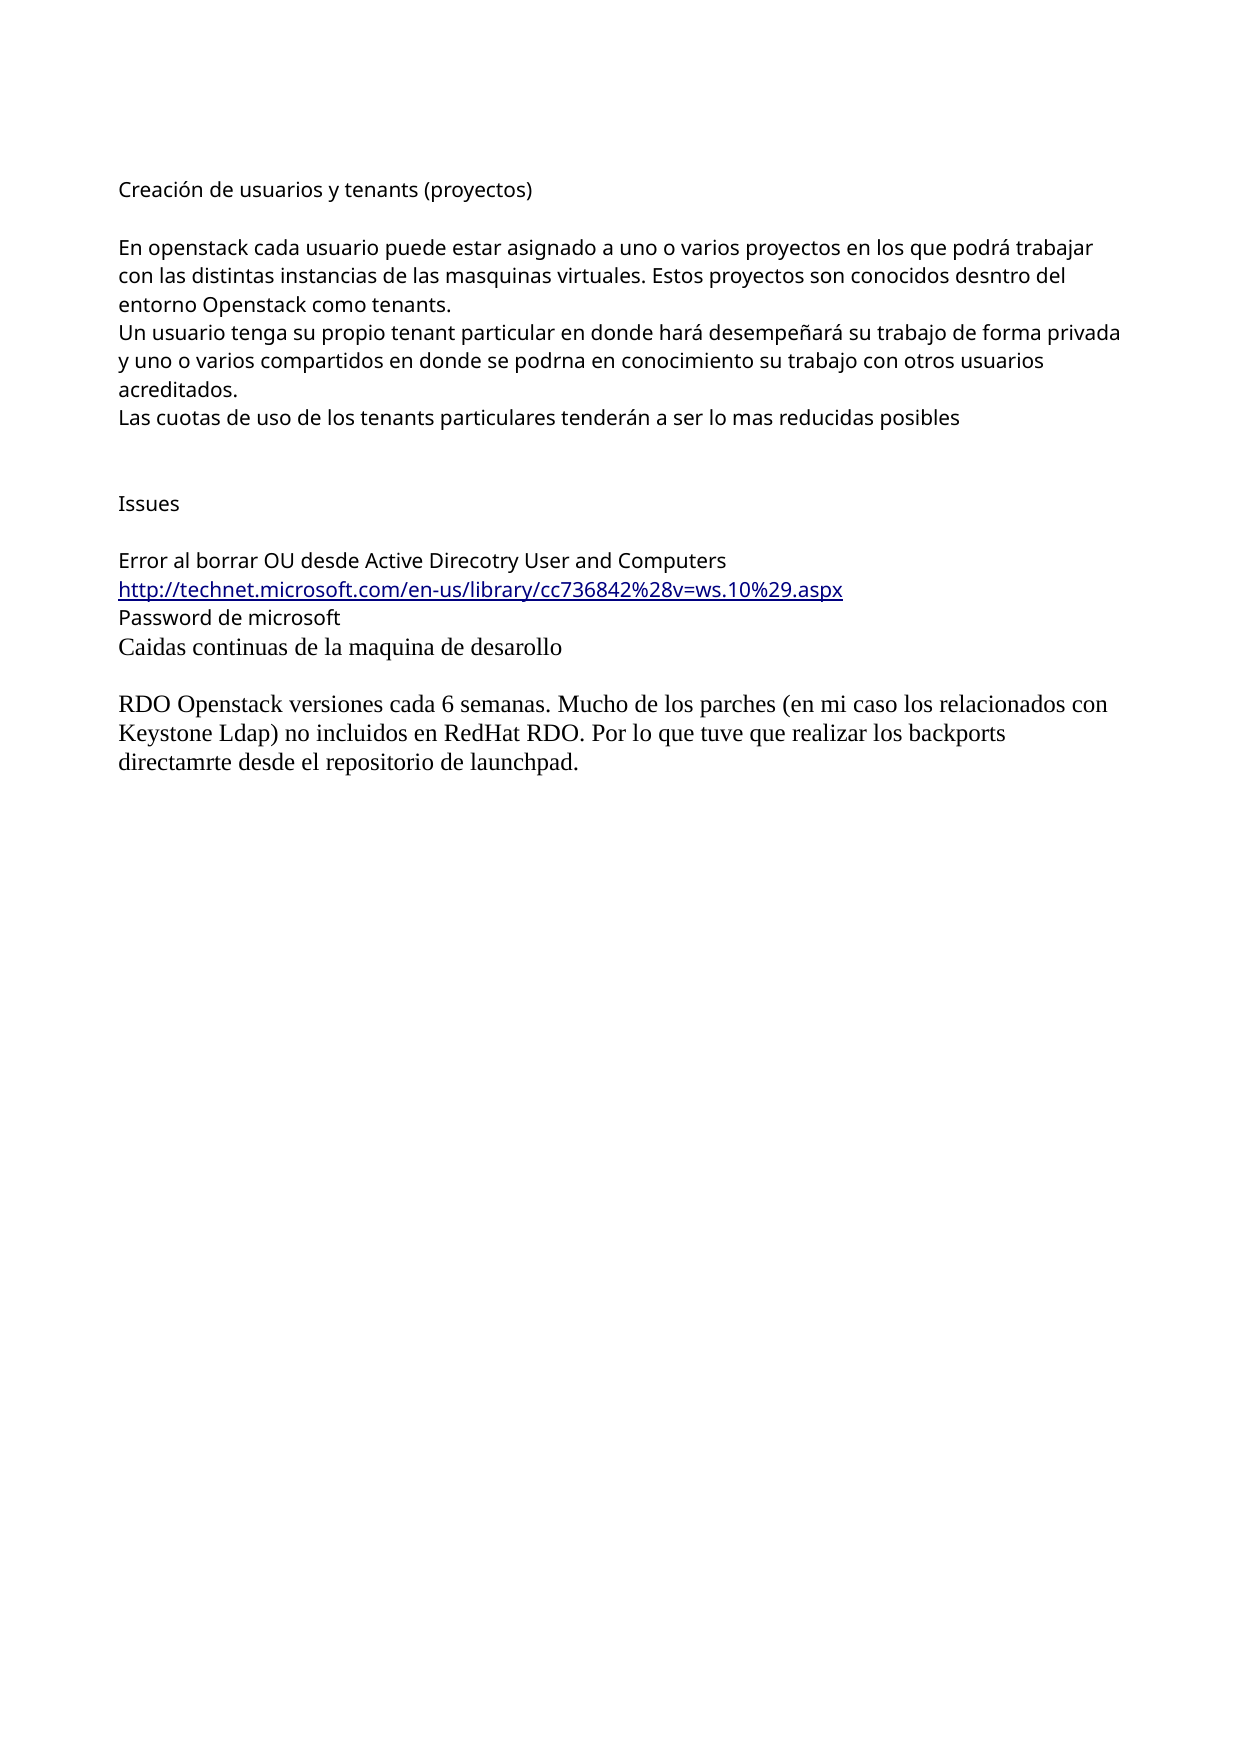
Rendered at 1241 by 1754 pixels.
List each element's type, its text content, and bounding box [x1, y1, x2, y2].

text Error al borrar OU desde Active Direcotry User and Computers [118, 547, 1122, 575]
text Caidas continuas de la maquina de desarollo [118, 632, 1122, 661]
text Password de microsoft [118, 603, 1122, 632]
text Issues [118, 489, 1122, 518]
text En openstack cada usuario puede estar asignado a uno o varios proyectos en los que podrá trabajar con las distintas instancias de las masquinas virtuales. Estos proyectos son conocidos desntro del entorno Openstack como tenants. [118, 233, 1122, 318]
text Las cuotas de uso de los tenants particulares tenderán a ser lo mas reducidas posibles [118, 403, 1122, 432]
text Un usuario tenga su propio tenant particular en donde hará desempeñará su trabajo de forma privada y uno o varios compartidos en donde se podrna en conocimiento su trabajo con otros usuarios acreditados. [118, 318, 1122, 403]
text RDO Openstack versiones cada 6 semanas. Mucho de los parches (en mi caso los relacionados con Keystone Ldap) no incluidos en RedHat RDO. Por lo que tuve que realizar los backports directamrte desde el repositorio de launchpad. [118, 689, 1122, 776]
text Creación de usuarios y tenants (proyectos) [118, 176, 1122, 204]
text http://technet.microsoft.com/en-us/library/cc736842%28v=ws.10%29.aspx [118, 575, 1122, 603]
